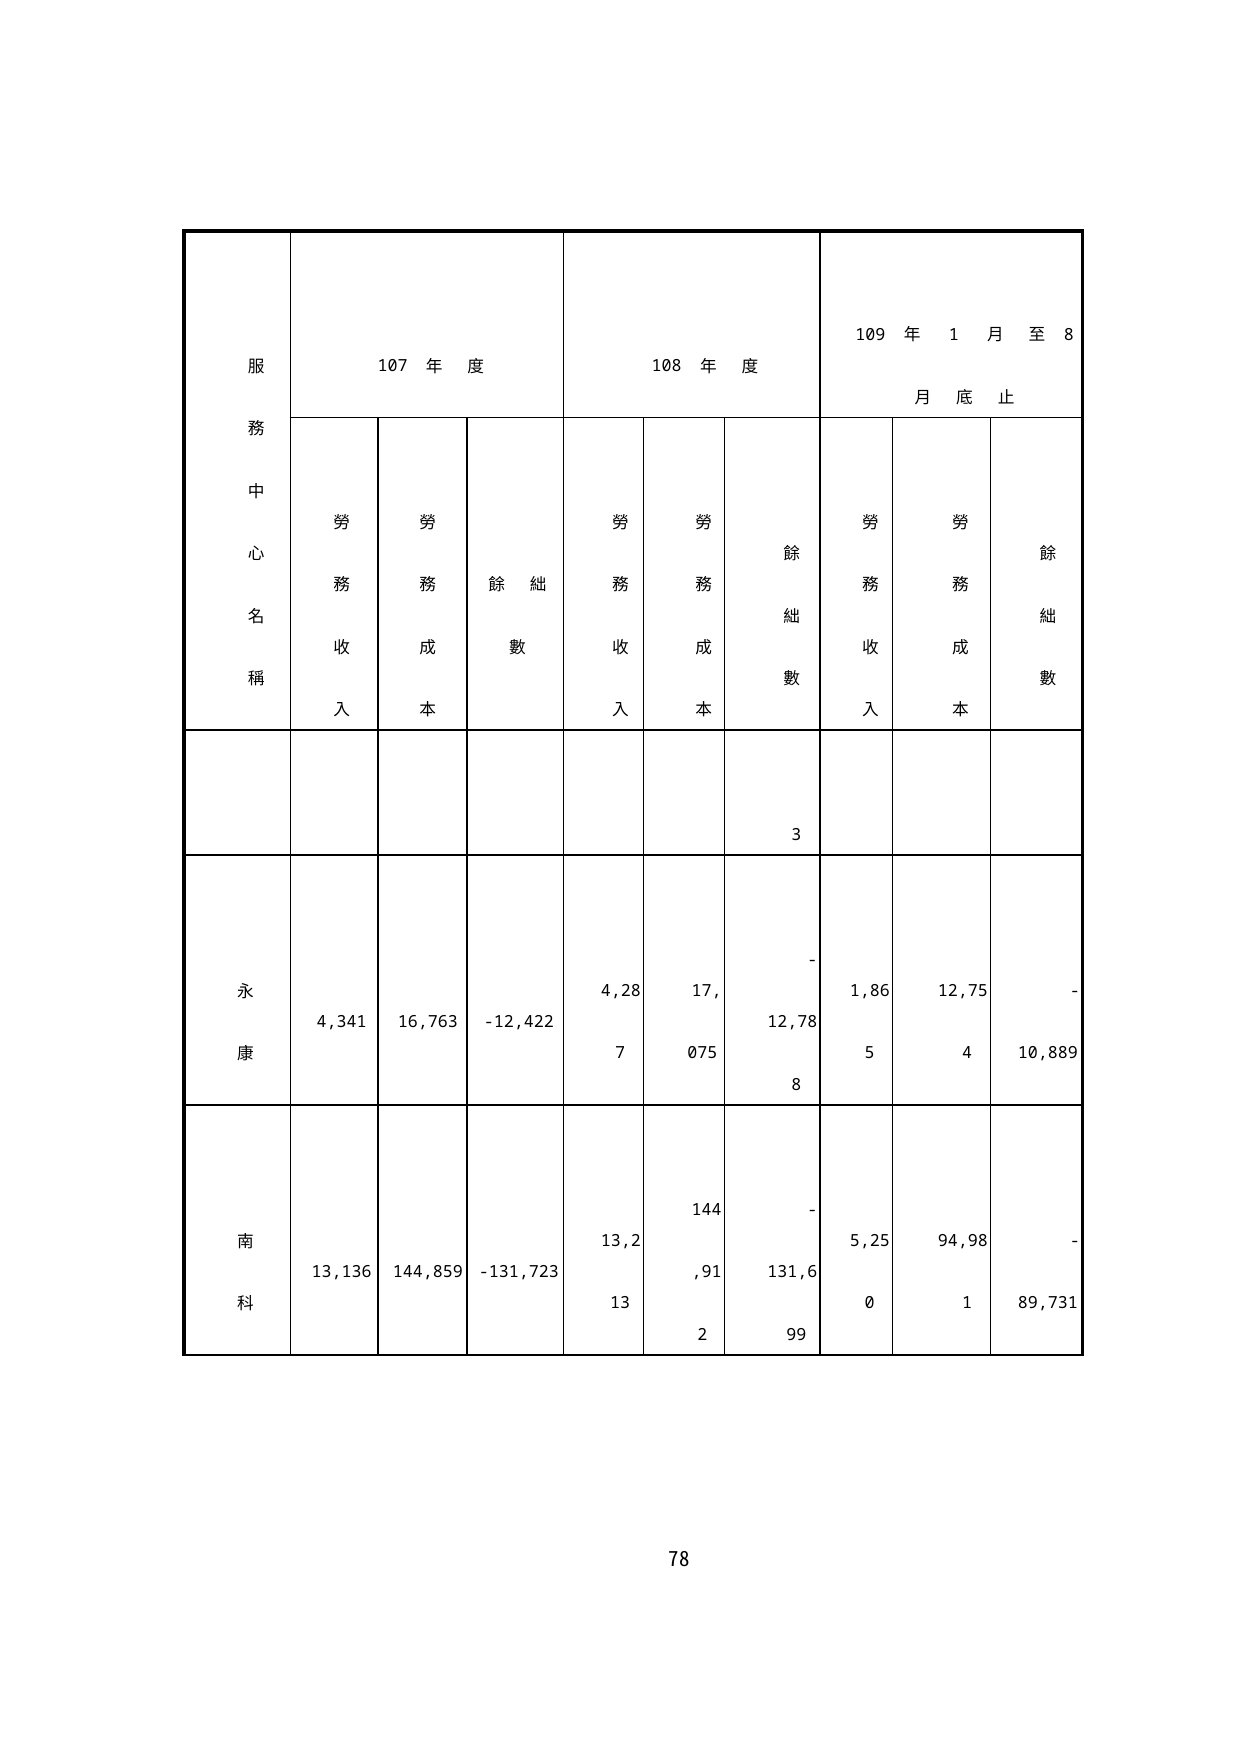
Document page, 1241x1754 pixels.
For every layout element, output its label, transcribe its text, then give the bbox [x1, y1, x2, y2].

table_cell 勞務收入 [821, 418, 892, 729]
table_cell 餘絀數 [468, 418, 563, 729]
table_cell 5,250 [821, 1106, 892, 1354]
table_cell 永康 [186, 856, 290, 1104]
table_cell 勞務成本 [644, 418, 724, 729]
table_cell 南科 [186, 1106, 290, 1354]
table_cell 144,859 [379, 1106, 466, 1354]
table_cell 3 [725, 731, 819, 854]
table_cell -10,889 [991, 856, 1081, 1104]
table_cell -89,731 [991, 1106, 1081, 1354]
table_cell 餘絀數 [991, 418, 1081, 729]
table_cell [893, 731, 990, 854]
table_cell [468, 731, 563, 854]
table_cell 勞務成本 [893, 418, 990, 729]
table_cell 12,754 [893, 856, 990, 1104]
table_cell 16,763 [379, 856, 466, 1104]
table_cell -12,422 [468, 856, 563, 1104]
table_cell -131,723 [468, 1106, 563, 1354]
table_cell 17,075 [644, 856, 724, 1104]
table_cell 1,865 [821, 856, 892, 1104]
table_header 服務中心名稱 [186, 233, 290, 729]
table_cell [186, 731, 290, 854]
table_cell [379, 731, 466, 854]
table_cell [644, 731, 724, 854]
table_cell -131,699 [725, 1106, 819, 1354]
table_cell [564, 731, 643, 854]
table_cell 餘絀數 [725, 418, 819, 729]
table_header 107年度 [291, 233, 563, 417]
table_cell [821, 731, 892, 854]
table_cell 勞務成本 [379, 418, 466, 729]
table_cell 4,341 [291, 856, 377, 1104]
table_header 108年度 [564, 233, 819, 417]
table_cell [991, 731, 1081, 854]
table_cell 勞務收入 [291, 418, 377, 729]
table_header 109年1月至8月底止 [821, 233, 1081, 417]
table_cell 94,981 [893, 1106, 990, 1354]
table_cell 勞務收入 [564, 418, 643, 729]
table_cell -12,788 [725, 856, 819, 1104]
table_cell 13,136 [291, 1106, 377, 1354]
table_cell 13,213 [564, 1106, 643, 1354]
table_cell [291, 731, 377, 854]
table_cell 144,912 [644, 1106, 724, 1354]
table_cell 4,287 [564, 856, 643, 1104]
